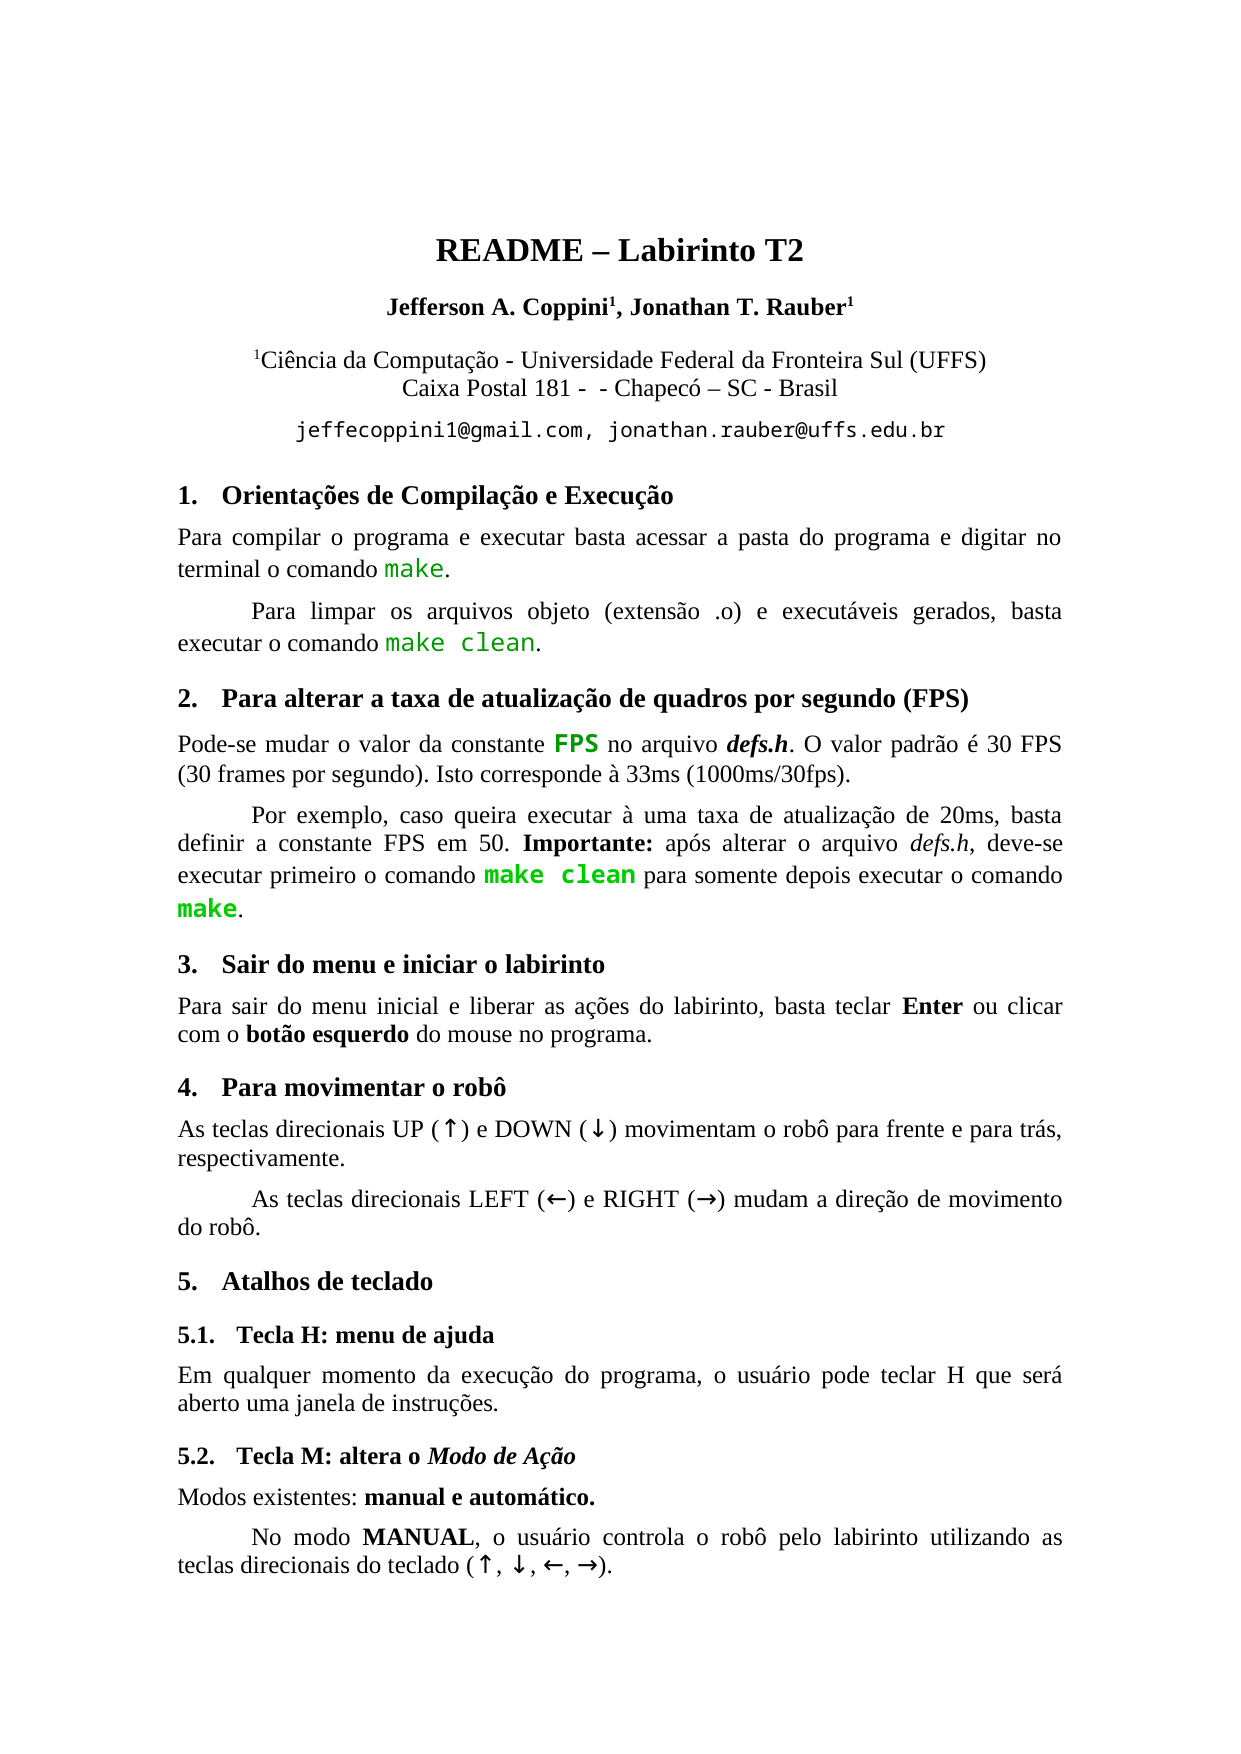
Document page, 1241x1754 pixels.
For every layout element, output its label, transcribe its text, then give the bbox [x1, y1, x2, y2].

text Por exemplo, caso queira executar à uma taxa de atualização de 20ms, basta definir a constante FPS em 50. Importante: após alterar o arquivo defs.h, deve-se executar primeiro o comando make clean para somente depois executar o comando make. [177, 801, 1063, 924]
title Tecla H: menu de ajuda [177, 1321, 1063, 1349]
text Modos existentes: manual e automático. [177, 1482, 1063, 1511]
title Sair do menu e iniciar o labirinto [177, 949, 1063, 979]
text As teclas direcionais LEFT (←) e RIGHT (→) mudam a direção de movimento do robô. [177, 1184, 1063, 1241]
text jeffecoppini1@gmail.com, jonathan.rauber@uffs.edu.br [177, 414, 1063, 443]
text As teclas direcionais UP (↑) e DOWN (↓) movimentam o robô para frente e para trás, respectivamente. [177, 1115, 1063, 1172]
title Para alterar a taxa de atualização de quadros por segundo (FPS) [177, 684, 1063, 714]
text Para sair do menu inicial e liberar as ações do labirinto, basta teclar Enter ou clicar com o botão esquerdo do mouse no programa. [177, 992, 1063, 1048]
title Para movimentar o robô [177, 1072, 1063, 1102]
text Para compilar o programa e executar basta acessar a pasta do programa e digitar no terminal o comando make. [177, 523, 1063, 584]
title Orientações de Compilação e Execução [177, 480, 1063, 510]
title Atalhos de teclado [177, 1266, 1063, 1296]
text Em qualquer momento da execução do programa, o usuário pode teclar H que será aberto uma janela de instruções. [177, 1361, 1063, 1417]
text Para limpar os arquivos objeto (extensão .o) e executáveis gerados, basta executar o comando make clean. [177, 597, 1063, 659]
text Caixa Postal 181 - - Chapecó – SC - Brasil [177, 374, 1063, 402]
text 1Ciência da Computação - Universidade Federal da Fronteira Sul (UFFS) [177, 346, 1063, 374]
text Pode-se mudar o valor da constante FPS no arquivo defs.h. O valor padrão é 30 FPS (30 frames por segundo). Isto corresponde à 33ms (1000ms/30fps). [177, 726, 1063, 788]
text Jefferson A. Coppini1, Jonathan T. Rauber1 [177, 293, 1063, 321]
title Tecla M: altera o Modo de Ação [177, 1442, 1063, 1470]
title README – Labirinto T2 [177, 231, 1063, 268]
text No modo MANUAL, o usuário controla o robô pelo labirinto utilizando as teclas direcionais do teclado (↑, ↓, ←, →). [177, 1523, 1063, 1580]
